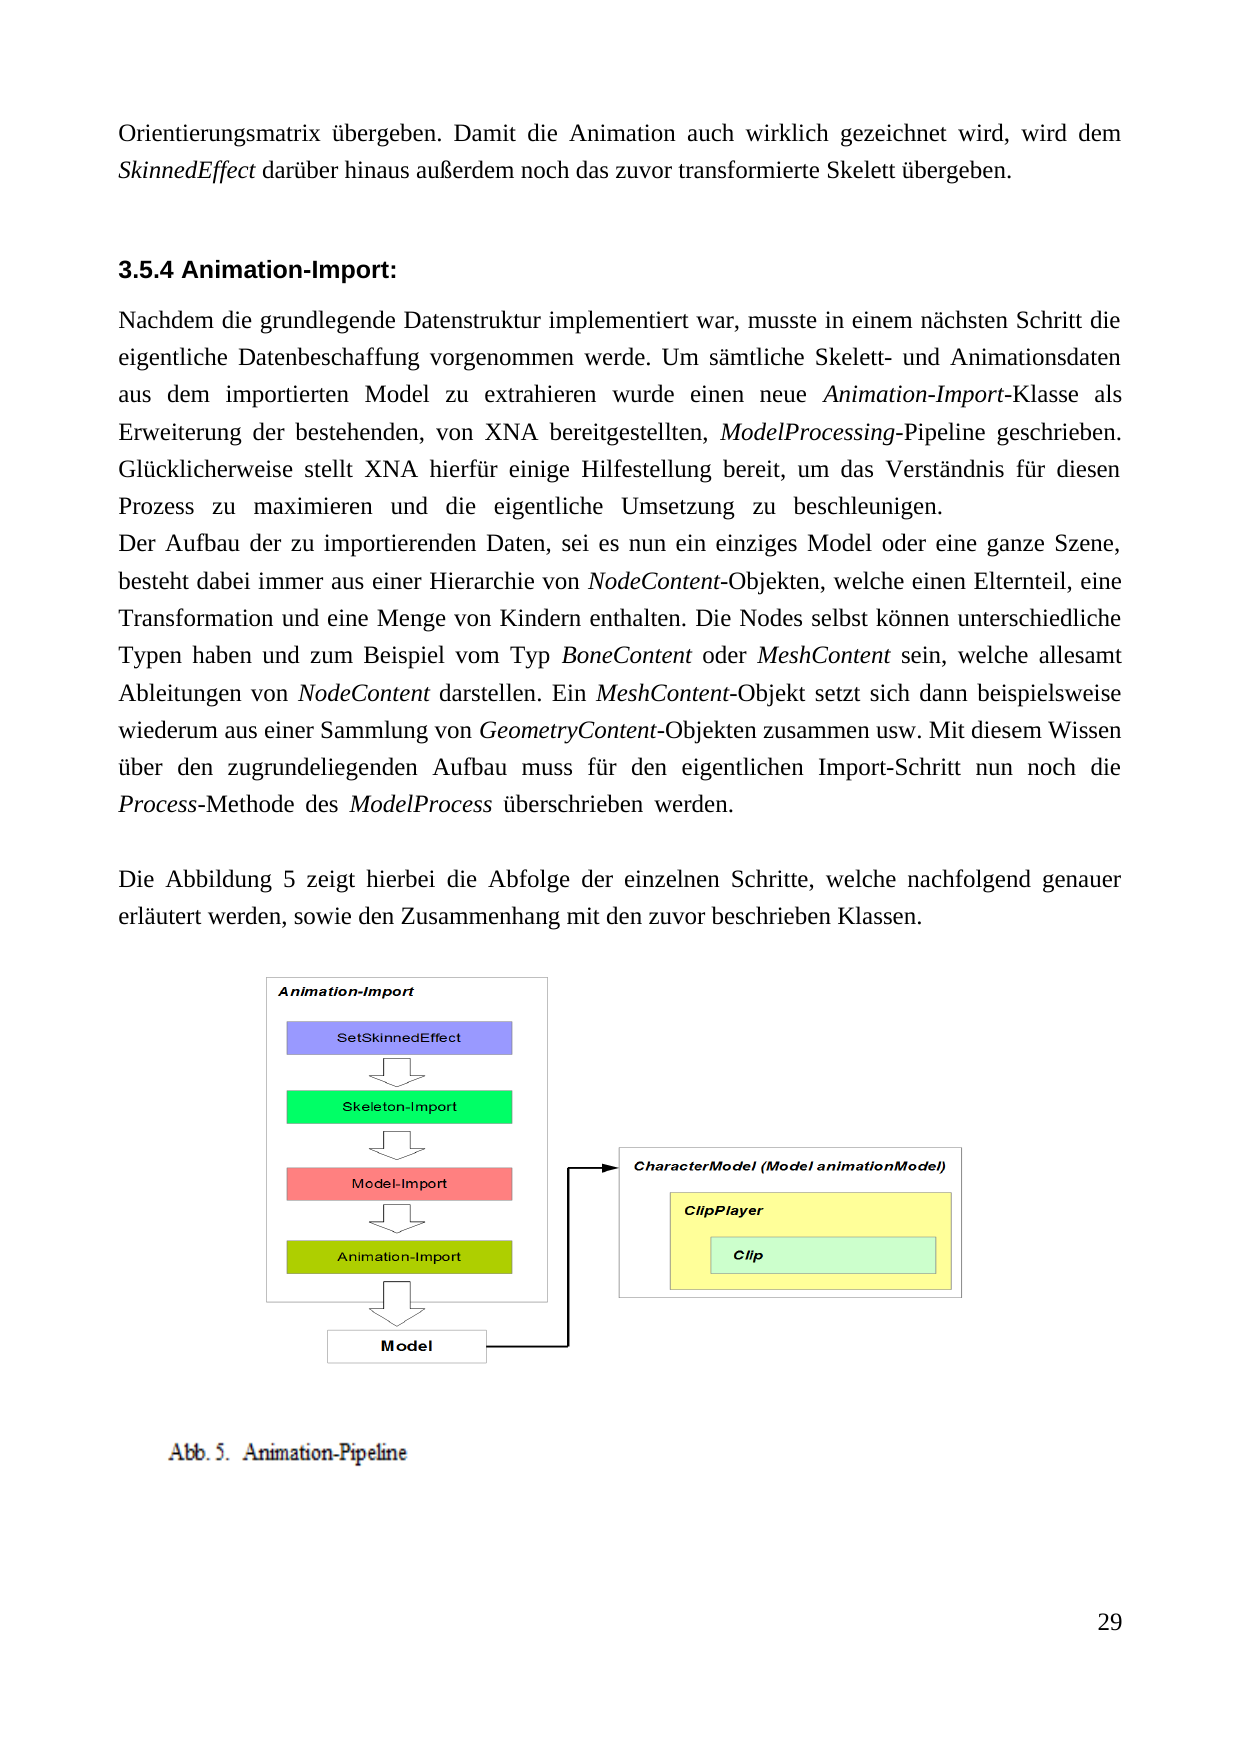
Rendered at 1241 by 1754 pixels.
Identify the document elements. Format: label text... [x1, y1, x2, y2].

picture [159, 1438, 455, 1468]
picture [263, 964, 968, 1371]
text 3.5.4 Animation-Import: [118, 255, 1122, 284]
text Nachdem die grundlegende Datenstruktur implementiert war, musste in einem nächsten Schritt die eigentliche Datenbeschaffung vorgenommen werde. Um sämtliche Skelett- und Animationsdaten aus dem importierten Model zu extrahieren wurde einen neue Animation-Import-Klasse als Erweiterung der bestehenden, von XNA bereitgestellten, ModelProcessing-Pipeline geschrieben. Glücklicherweise stellt XNA hierfür einige Hilfestellung bereit, um das Verständnis für diesen Prozess zu maximieren und die eigentliche Umsetzung zu beschleunigen. Der Aufbau der zu importierenden Daten, sei es nun ein einziges Model oder eine ganze Szene, besteht dabei immer aus einer Hierarchie von NodeContent-Objekten, welche einen Elternteil, eine Transformation und eine Menge von Kindern enthalten. Die Nodes selbst können unterschiedliche Typen haben und zum Beispiel vom Typ BoneContent oder MeshContent sein, welche allesamt Ableitungen von NodeContent darstellen. Ein MeshContent-Objekt setzt sich dann beispielsweise wiederum aus einer Sammlung von GeometryContent-Objekten zusammen usw. Mit diesem Wissen über den zugrundeliegenden Aufbau muss für den eigentlichen Import-Schritt nun noch die Process-Methode des ModelProcess überschrieben werden. Die Abbildung 5 zeigt hierbei die Abfolge der einzelnen Schritte, welche nachfolgend genauer erläutert werden, sowie den Zusammenhang mit den zuvor beschrieben Klassen. [118, 305, 1122, 930]
text Orientierungsmatrix übergeben. Damit die Animation auch wirklich gezeichnet wird, wird dem SkinnedEffect darüber hinaus außerdem noch das zuvor transformierte Skelett übergeben. [118, 118, 1122, 184]
